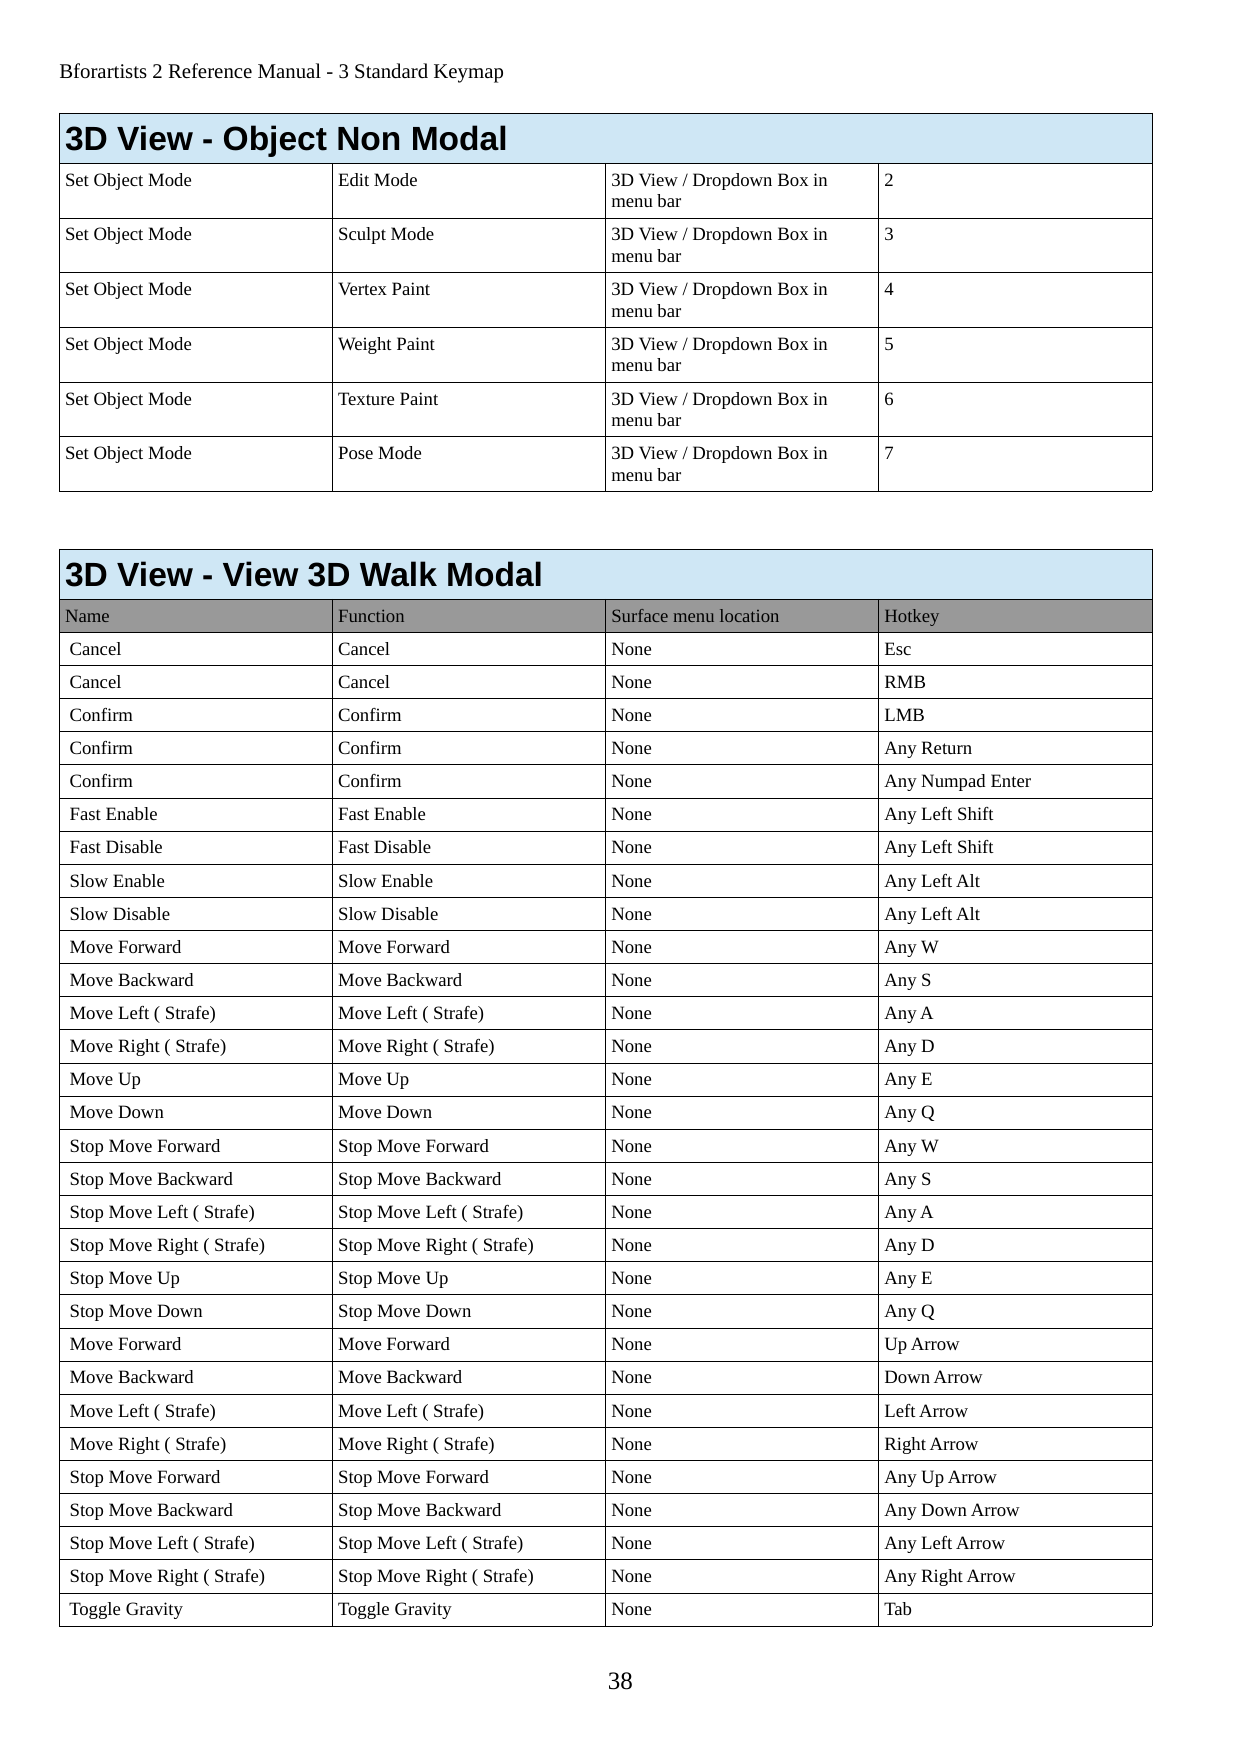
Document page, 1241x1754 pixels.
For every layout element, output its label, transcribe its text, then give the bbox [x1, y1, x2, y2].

table_cell Any Down Arrow [879, 1494, 1152, 1526]
table_cell Stop Move Left ( Strafe) [60, 1527, 332, 1559]
table_cell Name [60, 600, 332, 632]
table_cell Move Down [333, 1097, 605, 1129]
table_cell Any A [879, 1196, 1152, 1228]
table_cell Toggle Gravity [60, 1594, 332, 1626]
table_cell Confirm [333, 732, 605, 764]
table_header 3D View - View 3D Walk Modal [60, 550, 1152, 599]
table_cell None [606, 1130, 878, 1162]
table_cell Fast Disable [60, 832, 332, 864]
table_cell None [606, 666, 878, 698]
table_cell None [606, 865, 878, 897]
table_cell Stop Move Forward [60, 1461, 332, 1493]
table_cell Any E [879, 1064, 1152, 1096]
table_cell Move Forward [333, 1329, 605, 1361]
table_cell None [606, 1527, 878, 1559]
table_cell None [606, 1395, 878, 1427]
table_cell 3D View / Dropdown Box in menu bar [606, 273, 878, 327]
table_cell Weight Paint [333, 328, 605, 382]
table_cell None [606, 964, 878, 996]
table_cell Stop Move Left ( Strafe) [333, 1196, 605, 1228]
table_cell Right Arrow [879, 1428, 1152, 1460]
table_cell None [606, 1295, 878, 1327]
table_cell Confirm [333, 699, 605, 731]
table_cell Stop Move Up [60, 1262, 332, 1294]
table_cell Stop Move Right ( Strafe) [333, 1560, 605, 1592]
table_cell Any D [879, 1229, 1152, 1261]
table_cell Any W [879, 1130, 1152, 1162]
table_cell Hotkey [879, 600, 1152, 632]
table_cell Slow Enable [60, 865, 332, 897]
table_cell None [606, 799, 878, 831]
table_cell Slow Enable [333, 865, 605, 897]
table_cell Move Backward [60, 1362, 332, 1394]
table_cell None [606, 765, 878, 797]
table_cell None [606, 1461, 878, 1493]
table_cell Fast Disable [333, 832, 605, 864]
table_cell Any S [879, 1163, 1152, 1195]
table_cell 2 [879, 164, 1152, 217]
table_cell Slow Disable [333, 898, 605, 930]
table_cell 3D View / Dropdown Box in menu bar [606, 383, 878, 436]
table_cell Left Arrow [879, 1395, 1152, 1427]
table_cell Up Arrow [879, 1329, 1152, 1361]
table_cell Stop Move Left ( Strafe) [60, 1196, 332, 1228]
table_cell Edit Mode [333, 164, 605, 217]
table_cell Any Right Arrow [879, 1560, 1152, 1592]
table_cell Move Right ( Strafe) [60, 1030, 332, 1062]
table_cell Any Left Shift [879, 832, 1152, 864]
table_cell Fast Enable [333, 799, 605, 831]
table_cell Any Q [879, 1097, 1152, 1129]
table_cell Any W [879, 931, 1152, 963]
table_cell 3D View / Dropdown Box in menu bar [606, 437, 878, 491]
table_cell Cancel [333, 666, 605, 698]
table_cell None [606, 699, 878, 731]
table_cell None [606, 1594, 878, 1626]
table_cell Pose Mode [333, 437, 605, 491]
table_cell Stop Move Down [333, 1295, 605, 1327]
table_cell None [606, 1560, 878, 1592]
table_cell None [606, 997, 878, 1029]
table_cell Cancel [60, 633, 332, 665]
table_cell Surface menu location [606, 600, 878, 632]
table_cell Confirm [60, 765, 332, 797]
table_cell Move Left ( Strafe) [333, 997, 605, 1029]
table_cell Move Right ( Strafe) [60, 1428, 332, 1460]
table_cell Move Backward [60, 964, 332, 996]
table_cell Move Forward [60, 931, 332, 963]
table_cell Any S [879, 964, 1152, 996]
table_cell Set Object Mode [60, 383, 332, 436]
table_cell Any Left Shift [879, 799, 1152, 831]
table_cell Vertex Paint [333, 273, 605, 327]
table_cell None [606, 633, 878, 665]
table_cell Set Object Mode [60, 219, 332, 272]
table_cell 6 [879, 383, 1152, 436]
table_cell None [606, 732, 878, 764]
table_cell Stop Move Backward [60, 1163, 332, 1195]
table_cell Move Left ( Strafe) [333, 1395, 605, 1427]
table_cell 3D View / Dropdown Box in menu bar [606, 219, 878, 272]
table_cell None [606, 1064, 878, 1096]
table_cell Move Down [60, 1097, 332, 1129]
table_cell Toggle Gravity [333, 1594, 605, 1626]
table_cell Esc [879, 633, 1152, 665]
table_cell Cancel [333, 633, 605, 665]
table_cell Confirm [60, 699, 332, 731]
table_cell Function [333, 600, 605, 632]
table_cell Move Up [60, 1064, 332, 1096]
table_cell Down Arrow [879, 1362, 1152, 1394]
table_cell None [606, 931, 878, 963]
table_cell 7 [879, 437, 1152, 491]
table_cell 5 [879, 328, 1152, 382]
table_cell None [606, 1229, 878, 1261]
table_cell Stop Move Left ( Strafe) [333, 1527, 605, 1559]
table_cell Cancel [60, 666, 332, 698]
table_cell None [606, 1097, 878, 1129]
table_cell Slow Disable [60, 898, 332, 930]
table_cell Set Object Mode [60, 273, 332, 327]
table_cell None [606, 1362, 878, 1394]
table_cell Move Backward [333, 964, 605, 996]
table_cell Move Backward [333, 1362, 605, 1394]
table_cell Any Q [879, 1295, 1152, 1327]
table_cell None [606, 1428, 878, 1460]
table_cell None [606, 1329, 878, 1361]
table_cell 3 [879, 219, 1152, 272]
table_cell Stop Move Backward [333, 1163, 605, 1195]
table_cell Stop Move Right ( Strafe) [60, 1560, 332, 1592]
table_cell Move Right ( Strafe) [333, 1428, 605, 1460]
table_cell 3D View / Dropdown Box in menu bar [606, 164, 878, 217]
table_cell Confirm [333, 765, 605, 797]
table_cell Stop Move Backward [60, 1494, 332, 1526]
table_cell 3D View / Dropdown Box in menu bar [606, 328, 878, 382]
table_cell LMB [879, 699, 1152, 731]
table_cell Stop Move Up [333, 1262, 605, 1294]
table_cell Set Object Mode [60, 164, 332, 217]
table_cell Fast Enable [60, 799, 332, 831]
table_cell Any E [879, 1262, 1152, 1294]
table_cell Texture Paint [333, 383, 605, 436]
table_cell Tab [879, 1594, 1152, 1626]
table_cell None [606, 898, 878, 930]
table_cell Move Left ( Strafe) [60, 1395, 332, 1427]
table_cell Stop Move Backward [333, 1494, 605, 1526]
table_cell None [606, 832, 878, 864]
table_cell Any Up Arrow [879, 1461, 1152, 1493]
table_cell None [606, 1163, 878, 1195]
table_cell Any D [879, 1030, 1152, 1062]
table_cell Any Return [879, 732, 1152, 764]
table_cell Stop Move Forward [60, 1130, 332, 1162]
table_cell Any Left Alt [879, 865, 1152, 897]
table_cell Move Forward [60, 1329, 332, 1361]
table_cell Set Object Mode [60, 437, 332, 491]
table_cell Stop Move Down [60, 1295, 332, 1327]
table_cell None [606, 1196, 878, 1228]
table_cell Stop Move Forward [333, 1461, 605, 1493]
table_cell None [606, 1494, 878, 1526]
table_cell Sculpt Mode [333, 219, 605, 272]
table_cell Any Left Alt [879, 898, 1152, 930]
table_cell 4 [879, 273, 1152, 327]
table_cell Stop Move Right ( Strafe) [60, 1229, 332, 1261]
table_cell None [606, 1030, 878, 1062]
table_cell None [606, 1262, 878, 1294]
table_cell Set Object Mode [60, 328, 332, 382]
table_cell Move Right ( Strafe) [333, 1030, 605, 1062]
table_cell RMB [879, 666, 1152, 698]
table_cell Any A [879, 997, 1152, 1029]
table_header 3D View - Object Non Modal [60, 114, 1152, 163]
table_cell Stop Move Right ( Strafe) [333, 1229, 605, 1261]
table_cell Stop Move Forward [333, 1130, 605, 1162]
table_cell Move Left ( Strafe) [60, 997, 332, 1029]
table_cell Confirm [60, 732, 332, 764]
table_cell Move Up [333, 1064, 605, 1096]
table_cell Move Forward [333, 931, 605, 963]
table_cell Any Left Arrow [879, 1527, 1152, 1559]
table_cell Any Numpad Enter [879, 765, 1152, 797]
